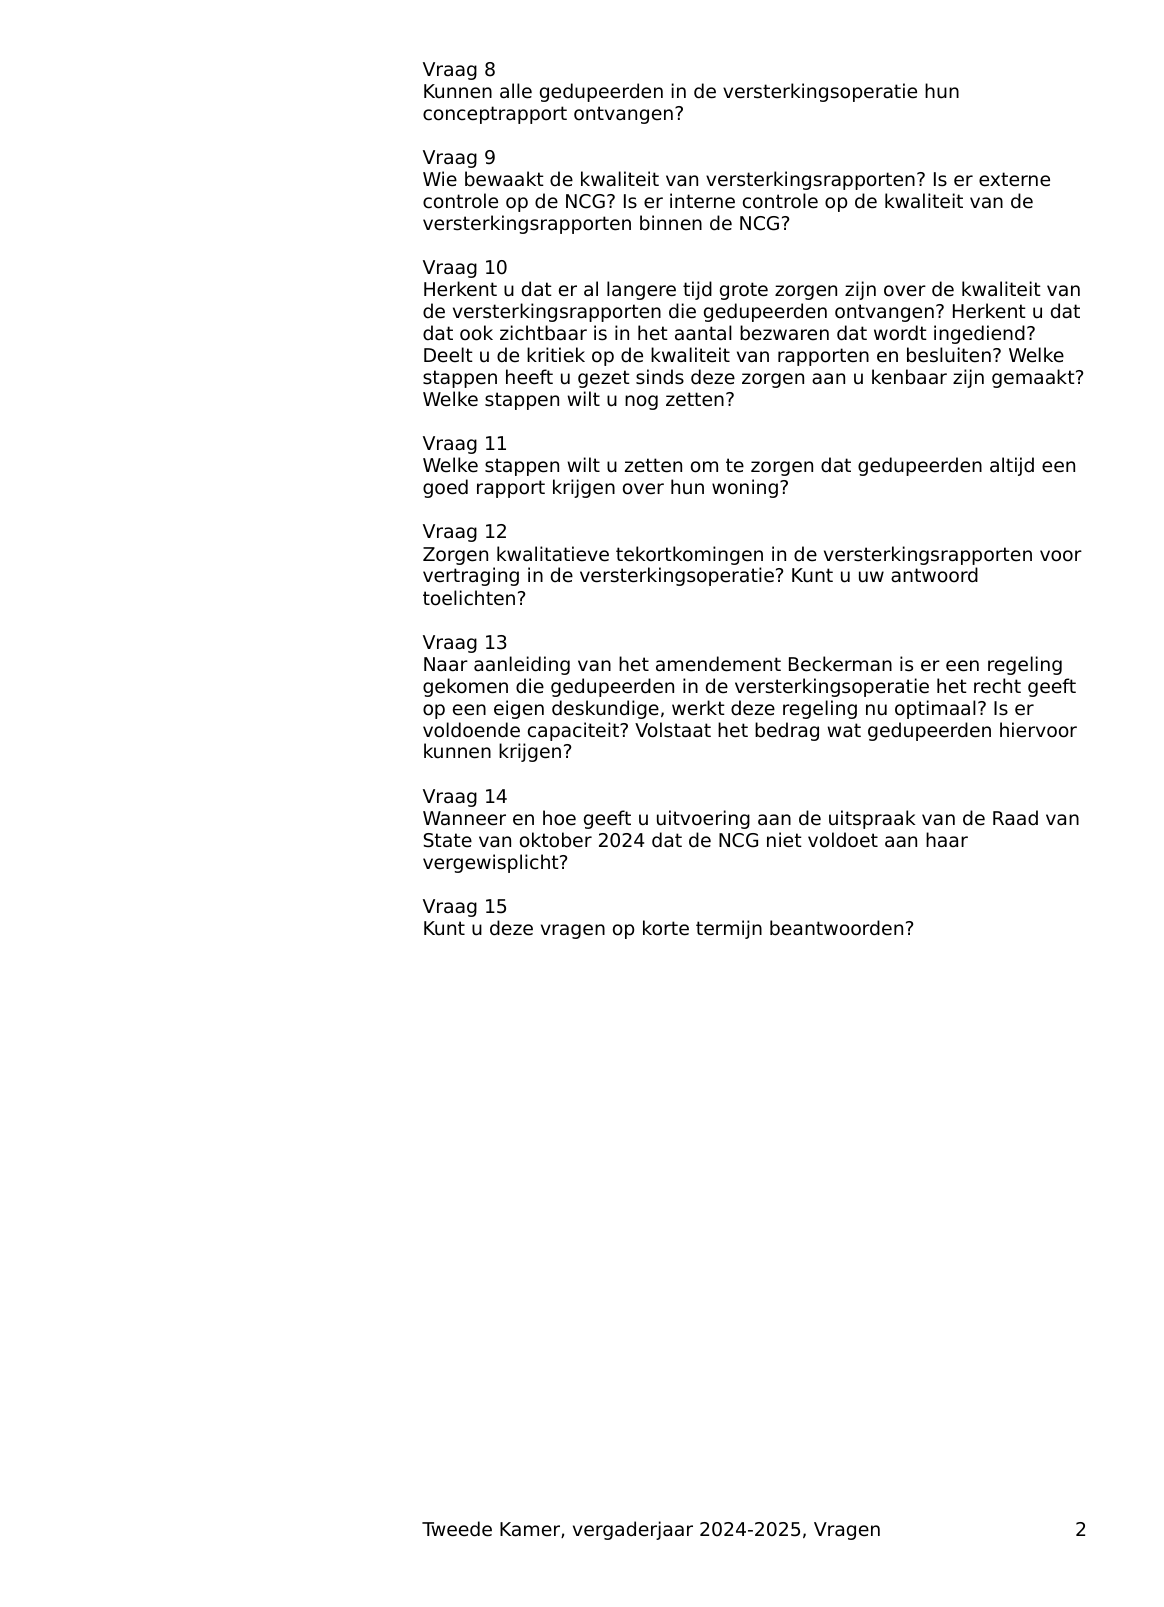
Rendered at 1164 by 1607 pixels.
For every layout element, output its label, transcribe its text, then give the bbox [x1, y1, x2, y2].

text Vraag 14 [422, 786, 1087, 808]
text Vraag 8 [422, 59, 1087, 81]
text Vraag 11 [422, 433, 1087, 455]
text Naar aanleiding van het amendement Beckerman is er een regeling gekomen die gedupeerden in de versterkingsoperatie het recht geeft op een eigen deskundige, werkt deze regeling nu optimaal? Is er voldoende capaciteit? Volstaat het bedrag wat gedupeerden hiervoor kunnen krijgen? [422, 653, 1087, 763]
text Vraag 13 [422, 632, 1087, 653]
text Zorgen kwalitatieve tekortkomingen in de versterkingsrapporten voor vertraging in de versterkingsoperatie? Kunt u uw antwoord toelichten? [422, 543, 1087, 609]
text Welke stappen wilt u zetten om te zorgen dat gedupeerden altijd een goed rapport krijgen over hun woning? [422, 455, 1087, 499]
text Vraag 10 [422, 257, 1087, 279]
text Wie bewaakt de kwaliteit van versterkingsrapporten? Is er externe controle op de NCG? Is er interne controle op de kwaliteit van de versterkingsrapporten binnen de NCG? [422, 169, 1087, 235]
text Vraag 9 [422, 147, 1087, 169]
text Vraag 15 [422, 896, 1087, 918]
text Wanneer en hoe geeft u uitvoering aan de uitspraak van de Raad van State van oktober 2024 dat de NCG niet voldoet aan haar vergewisplicht? [422, 808, 1087, 873]
text Kunnen alle gedupeerden in de versterkingsoperatie hun conceptrapport ontvangen? [422, 81, 1087, 125]
text Herkent u dat er al langere tijd grote zorgen zijn over de kwaliteit van de versterkingsrapporten die gedupeerden ontvangen? Herkent u dat dat ook zichtbaar is in het aantal bezwaren dat wordt ingediend? Deelt u de kritiek op de kwaliteit van rapporten en besluiten? Welke stappen heeft u gezet sinds deze zorgen aan u kenbaar zijn gemaakt? Welke stappen wilt u nog zetten? [422, 279, 1087, 411]
text Vraag 12 [422, 521, 1087, 543]
text Kunt u deze vragen op korte termijn beantwoorden? [422, 918, 1087, 940]
